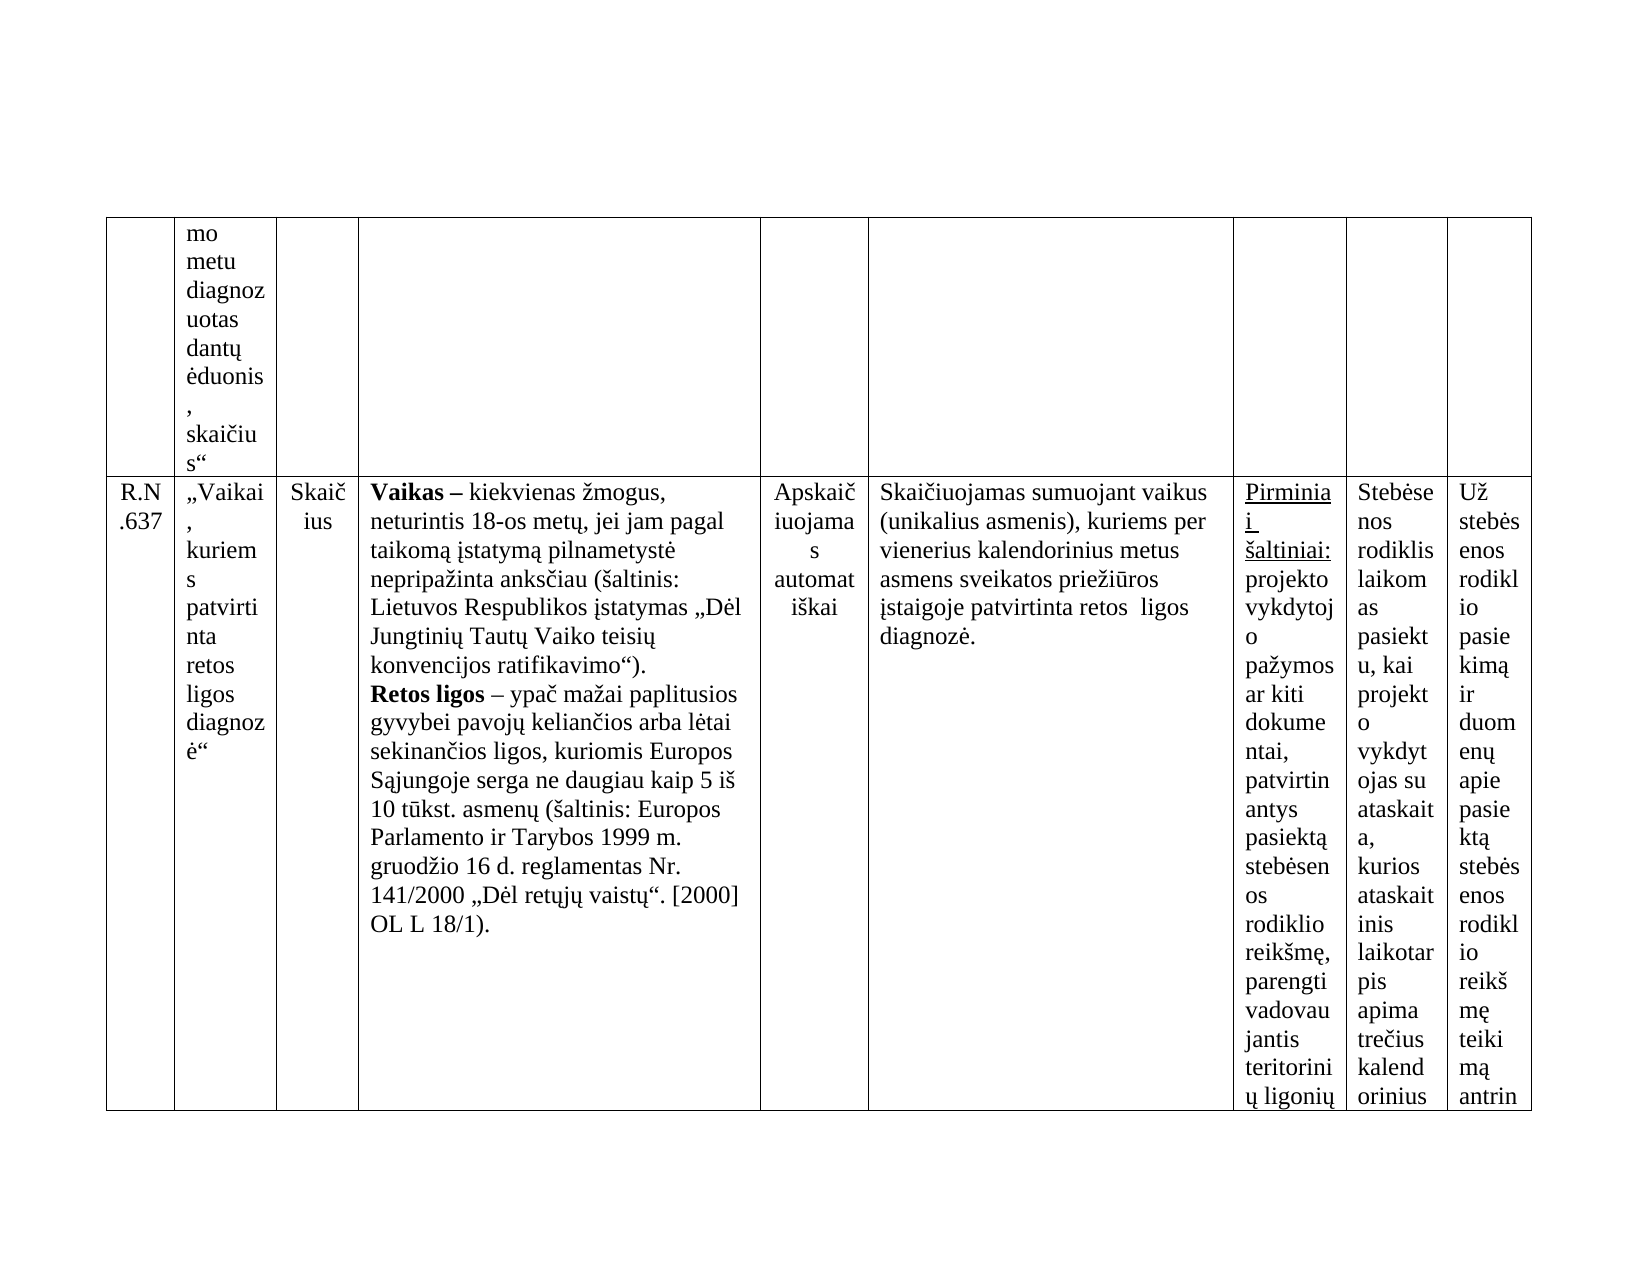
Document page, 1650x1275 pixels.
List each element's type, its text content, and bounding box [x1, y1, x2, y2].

table_cell Už stebėsenos rodiklio pasiekimą ir duomenų apie pasiektą stebėsenos rodiklio reikšmę teikimą antrin [1448, 477, 1531, 1110]
table_cell [869, 218, 1233, 476]
table_cell [1234, 218, 1346, 476]
table_cell Vaikas – kiekvienas žmogus, neturintis 18-os metų, jei jam pagal taikomą įstatymą pilnametystė nepripažinta anksčiau (šaltinis: Lietuvos Respublikos įstatymas „Dėl Jungtinių Tautų Vaiko teisių konvencijos ratifikavimo“). Retos ligos – ypač mažai paplitusios gyvybei pavojų keliančios arba lėtai sekinančios ligos, kuriomis Europos Sąjungoje serga ne daugiau kaip 5 iš 10 tūkst. asmenų (šaltinis: Europos Parlamento ir Tarybos 1999 m. gruodžio 16 d. reglamentas Nr. 141/2000 „Dėl retųjų vaistų“. [2000] OL L 18/1). [359, 477, 760, 1110]
table_cell R.N.637 [107, 477, 174, 1110]
table_cell [761, 218, 868, 476]
table_cell [1448, 218, 1531, 476]
table_cell Stebėsenos rodiklis laikomas pasiektu, kai projekto vykdytojas su ataskaita, kurios ataskaitinis laikotarpis apima trečius kalendorinius [1347, 477, 1447, 1110]
table_cell [359, 218, 760, 476]
table_cell [1347, 218, 1447, 476]
table_cell Apskaičiuojamas automatiškai [761, 477, 868, 1110]
table_cell [107, 218, 174, 476]
table_cell Pirminiai šaltiniai: projekto vykdytojo pažymos ar kiti dokumentai, patvirtinantys pasiektą stebėsenos rodiklio reikšmę, parengti vadovaujantis teritorinių ligonių [1234, 477, 1346, 1110]
table_cell „Vaikai, kuriems patvirtinta retos ligos diagnozė“ [175, 477, 276, 1110]
table_cell [277, 218, 358, 476]
table_cell Skaičiuojamas sumuojant vaikus (unikalius asmenis), kuriems per vienerius kalendorinius metus asmens sveikatos priežiūros įstaigoje patvirtinta retos ligos diagnozė. [869, 477, 1233, 1110]
table_cell mo metu diagnozuotas dantų ėduonis, skaičius“ [175, 218, 276, 476]
table_cell Skaičius [277, 477, 358, 1110]
